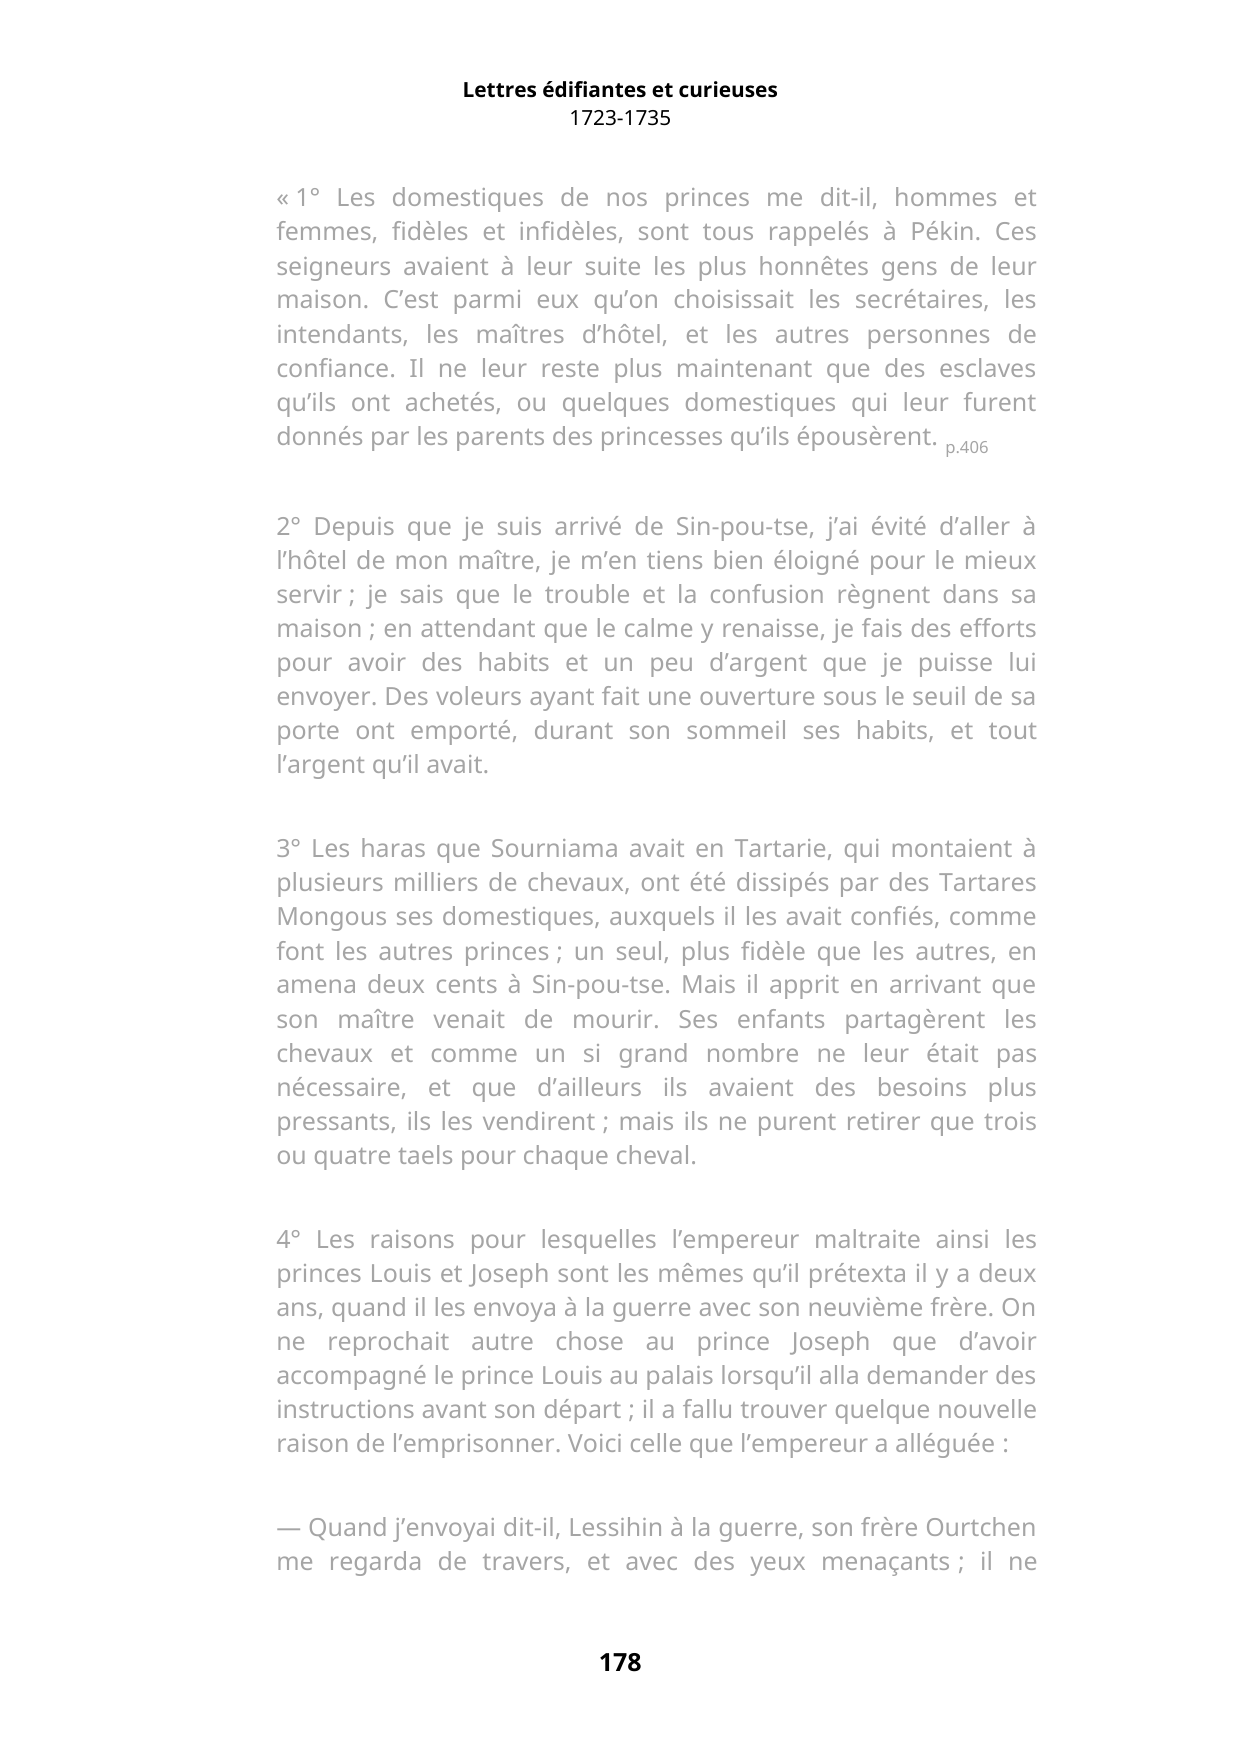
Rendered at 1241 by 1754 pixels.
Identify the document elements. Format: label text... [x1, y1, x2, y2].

text — Quand j’envoyai dit-il, Lessihin à la guerre, son frère Ourtchen me regarda de travers, et avec des yeux menaçants ; il ne [276, 1510, 1038, 1578]
text 3° Les haras que Sourniama avait en Tartarie, qui montaient à plusieurs milliers de chevaux, ont été dissipés par des Tartares Mongous ses domestiques, auxquels il les avait confiés, comme font les autres princes ; un seul, plus fidèle que les autres, en amena deux cents à Sin-pou-tse. Mais il apprit en arrivant que son maître venait de mourir. Ses enfants partagèrent les chevaux et comme un si grand nombre ne leur était pas nécessaire, et que d’ailleurs ils avaient des besoins plus pressants, ils les vendirent ; mais ils ne purent retirer que trois ou quatre taels pour chaque cheval. [276, 831, 1038, 1172]
text 2° Depuis que je suis arrivé de Sin-pou-tse, j’ai évité d’aller à l’hôtel de mon maître, je m’en tiens bien éloigné pour le mieux servir ; je sais que le trouble et la confusion règnent dans sa maison ; en attendant que le calme y renaisse, je fais des efforts pour avoir des habits et un peu d’argent que je puisse lui envoyer. Des voleurs ayant fait une ouverture sous le seuil de sa porte ont emporté, durant son sommeil ses habits, et tout l’argent qu’il avait. [276, 508, 1038, 781]
text « 1° Les domestiques de nos princes me dit-il, hommes et femmes, fidèles et infidèles, sont tous rappelés à Pékin. Ces seigneurs avaient à leur suite les plus honnêtes gens de leur maison. C’est parmi eux qu’on choisissait les secrétaires, les intendants, les maîtres d’hôtel, et les autres personnes de confiance. Il ne leur reste plus maintenant que des esclaves qu’ils ont achetés, ou quelques domestiques qui leur furent donnés par les parents des princesses qu’ils épousèrent. p.406 [276, 180, 1038, 458]
text 4° Les raisons pour lesquelles l’empereur maltraite ainsi les princes Louis et Joseph sont les mêmes qu’il prétexta il y a deux ans, quand il les envoya à la guerre avec son neuvième frère. On ne reprochait autre chose au prince Joseph que d’avoir accompagné le prince Louis au palais lorsqu’il alla demander des instructions avant son départ ; il a fallu trouver quelque nouvelle raison de l’emprisonner. Voici celle que l’empereur a alléguée : [276, 1222, 1038, 1460]
